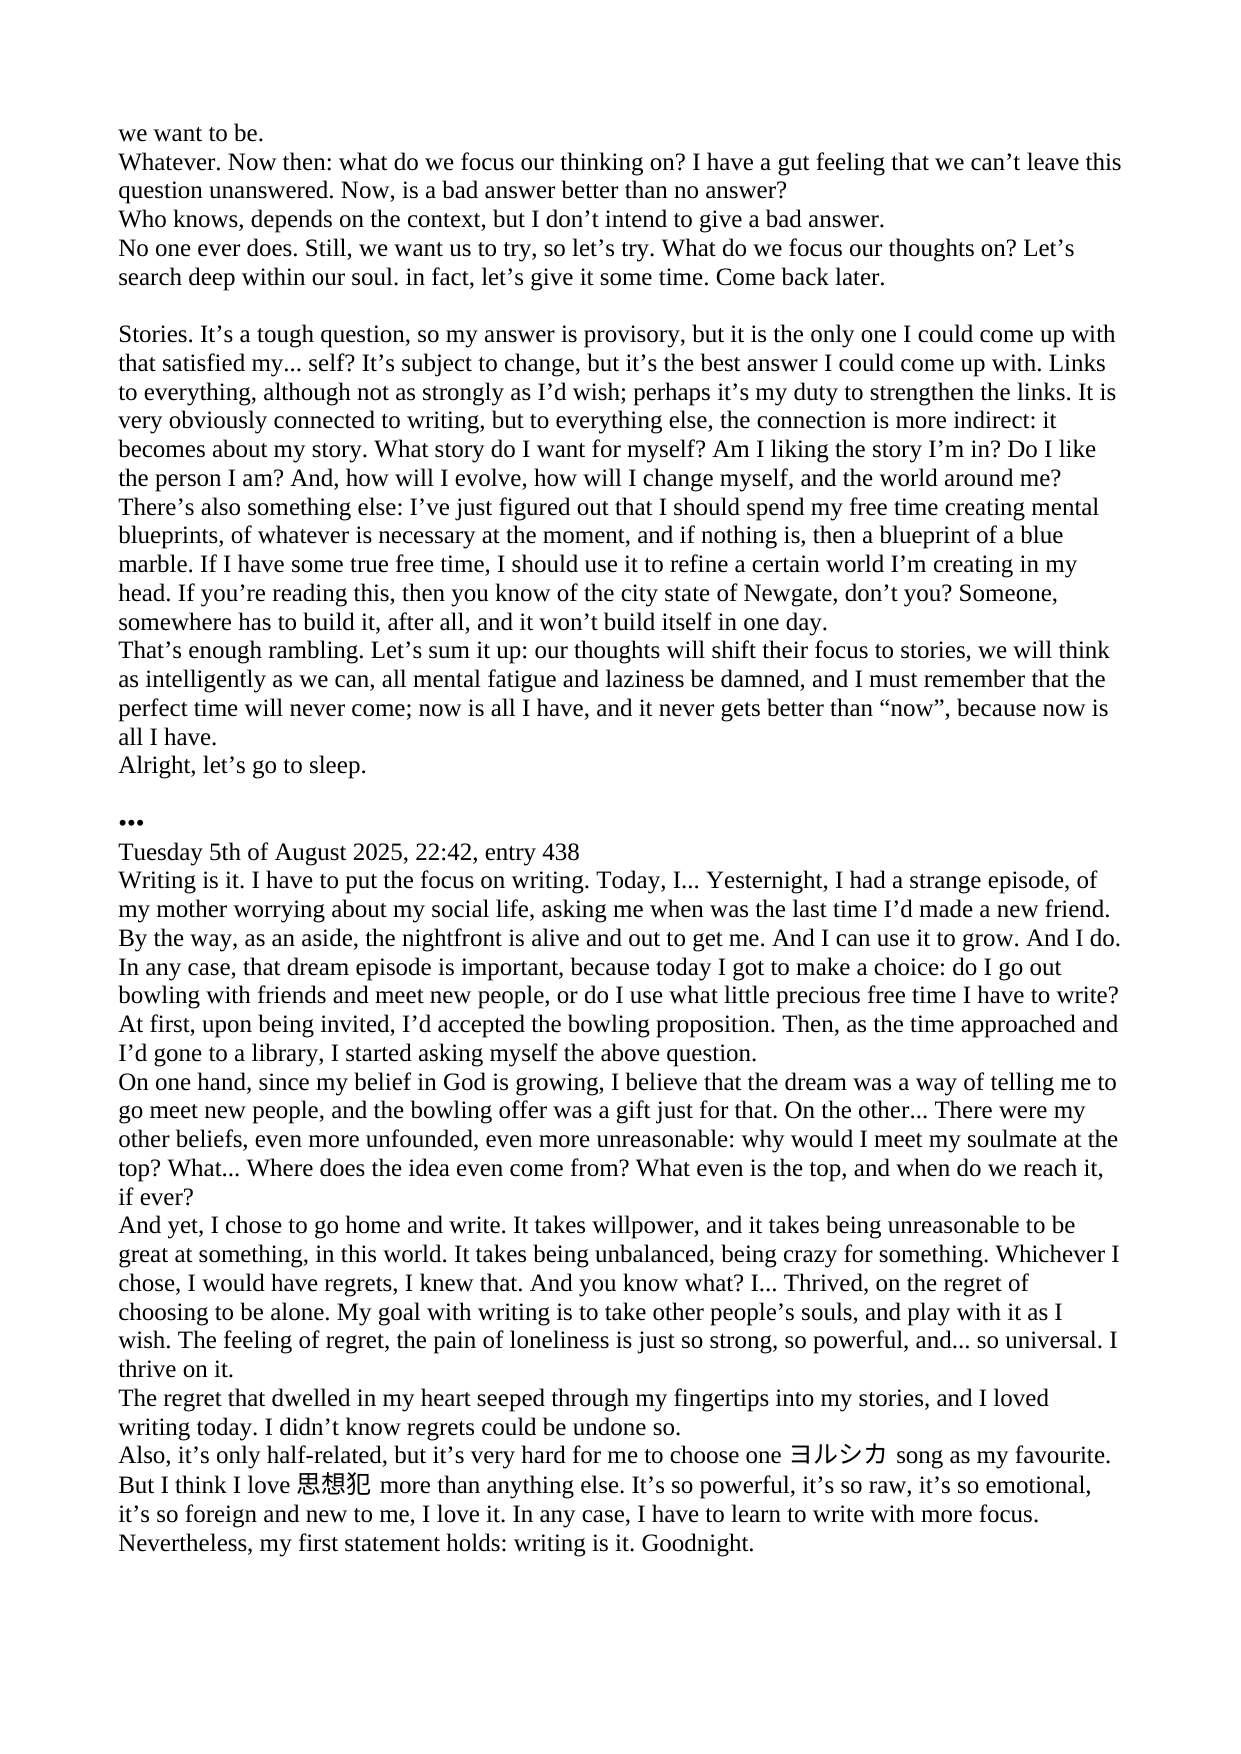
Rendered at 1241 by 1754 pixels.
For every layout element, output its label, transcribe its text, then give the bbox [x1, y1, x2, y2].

text Also, it’s only half-related, but it’s very hard for me to choose one ヨルシカ song as my favourite. But I think I love 思想犯 more than anything else. It’s so powerful, it’s so raw, it’s so emotional, it’s so foreign and new to me, I love it. In any case, I have to learn to write with more focus. Nevertheless, my first statement holds: writing is it. Goodnight. [118, 1441, 1122, 1557]
text The regret that dwelled in my heart seeped through my fingertips into my stories, and I loved writing today. I didn’t know regrets could be undone so. [118, 1383, 1122, 1441]
text Whatever. Now then: what do we focus our thinking on? I have a gut feeling that we can’t leave this question unanswered. Now, is a bad answer better than no answer? [118, 147, 1122, 204]
text Alright, let’s go to sleep. [118, 751, 1122, 779]
text Who knows, depends on the context, but I don’t intend to give a bad answer. [118, 204, 1122, 233]
text There’s also something else: I’ve just figured out that I should spend my free time creating mental blueprints, of whatever is necessary at the moment, and if nothing is, then a blueprint of a blue marble. If I have some true free time, I should use it to refine a certain world I’m creating in my head. If you’re reading this, then you know of the city state of Newgate, don’t you? Someone, somewhere has to build it, after all, and it won’t build itself in one day. [118, 492, 1122, 636]
text Stories. It’s a tough question, so my answer is provisory, but it is the only one I could come up with that satisfied my... self? It’s subject to change, but it’s the best answer I could come up with. Links to everything, although not as strongly as I’d wish; perhaps it’s my duty to strengthen the links. It is very obviously connected to writing, but to everything else, the connection is more indirect: it becomes about my story. What story do I want for myself? Am I liking the story I’m in? Do I like the person I am? And, how will I evolve, how will I change myself, and the world around me? [118, 319, 1122, 492]
text That’s enough rambling. Let’s sum it up: our thoughts will shift their focus to stories, we will think as intelligently as we can, all mental fatigue and laziness be damned, and I must remember that the perfect time will never come; now is all I have, and it never gets better than “now”, because now is all I have. [118, 636, 1122, 751]
text No one ever does. Still, we want us to try, so let’s try. What do we focus our thoughts on? Let’s search deep within our soul. in fact, let’s give it some time. Come back later. [118, 233, 1122, 291]
text At first, upon being invited, I’d accepted the bowling proposition. Then, as the time approached and I’d gone to a library, I started asking myself the above question. [118, 1009, 1122, 1067]
text And yet, I chose to go home and write. It takes willpower, and it takes being unreasonable to be great at something, in this world. It takes being unbalanced, being crazy for something. Whichever I chose, I would have regrets, I knew that. And you know what? I... Thrived, on the regret of choosing to be alone. My goal with writing is to take other people’s souls, and play with it as I wish. The feeling of regret, the pain of loneliness is just so strong, so powerful, and... so universal. I thrive on it. [118, 1211, 1122, 1383]
text Writing is it. I have to put the focus on writing. Today, I... Yesternight, I had a strange episode, of my mother worrying about my social life, asking me when was the last time I’d made a new friend. By the way, as an aside, the nightfront is alive and out to get me. And I can use it to grow. And I do. In any case, that dream episode is important, because today I got to make a choice: do I go out bowling with friends and meet new people, or do I use what little precious free time I have to write? [118, 866, 1122, 1009]
text we want to be. [118, 118, 1122, 147]
text Tuesday 5th of August 2025, 22:42, entry 438 [118, 837, 1122, 866]
text On one hand, since my belief in God is growing, I believe that the dream was a way of telling me to go meet new people, and the bowling offer was a gift just for that. On the other... There were my other beliefs, even more unfounded, even more unreasonable: why would I meet my soulmate at the top? What... Where does the idea even come from? What even is the top, and when do we reach it, if ever? [118, 1067, 1122, 1211]
text ••• [118, 808, 1122, 837]
